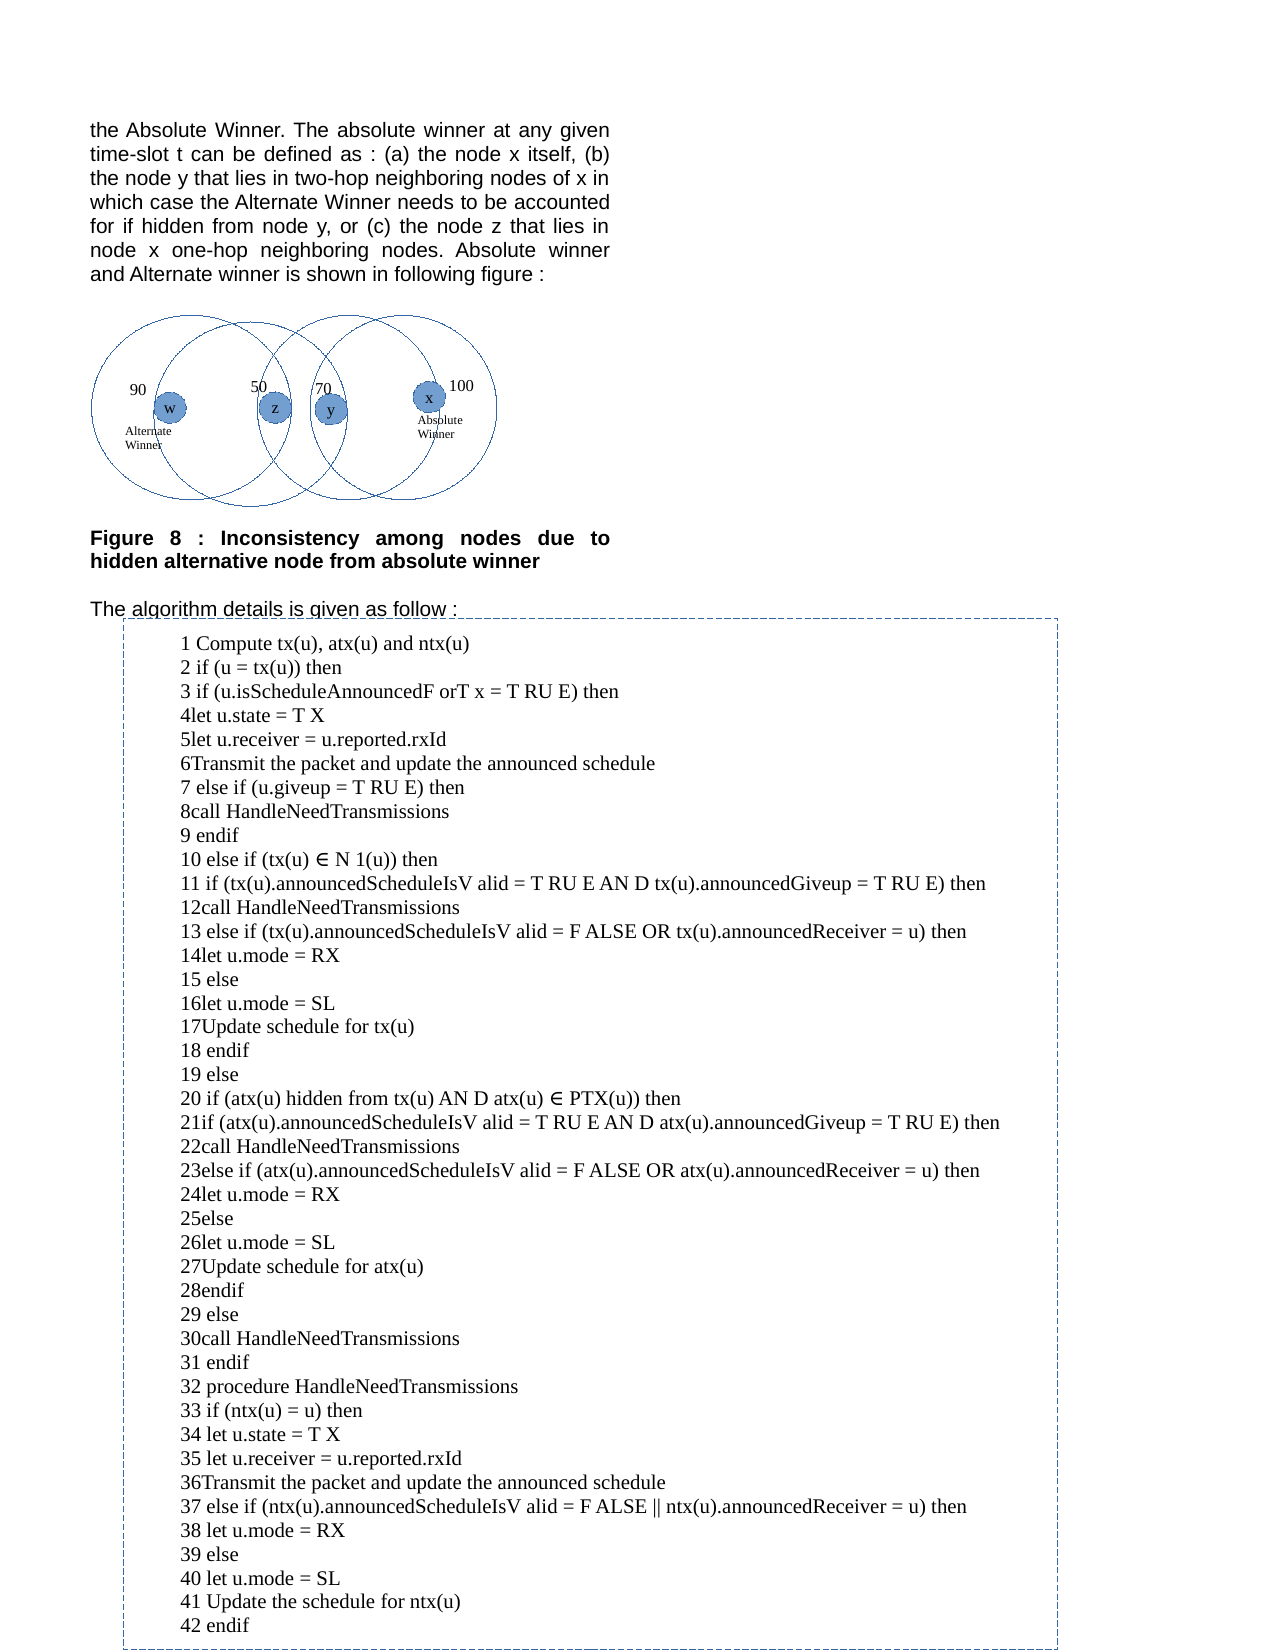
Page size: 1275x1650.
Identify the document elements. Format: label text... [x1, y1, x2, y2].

text the Absolute Winner. The absolute winner at any given time-slot t can be defined as : (a) the node x itself, (b) the node y that lies in two-hop neighboring nodes of x in which case the Alternate Winner needs to be accounted for if hidden from node y, or (c) the node z that lies in node x one-hop neighboring nodes. Absolute winner and Alternate winner is shown in following figure : [90, 118, 611, 286]
text Figure 8 : Inconsistency among nodes due to hidden alternative node from absolute winner [90, 525, 611, 573]
text The algorithm details is given as follow : [90, 597, 611, 621]
